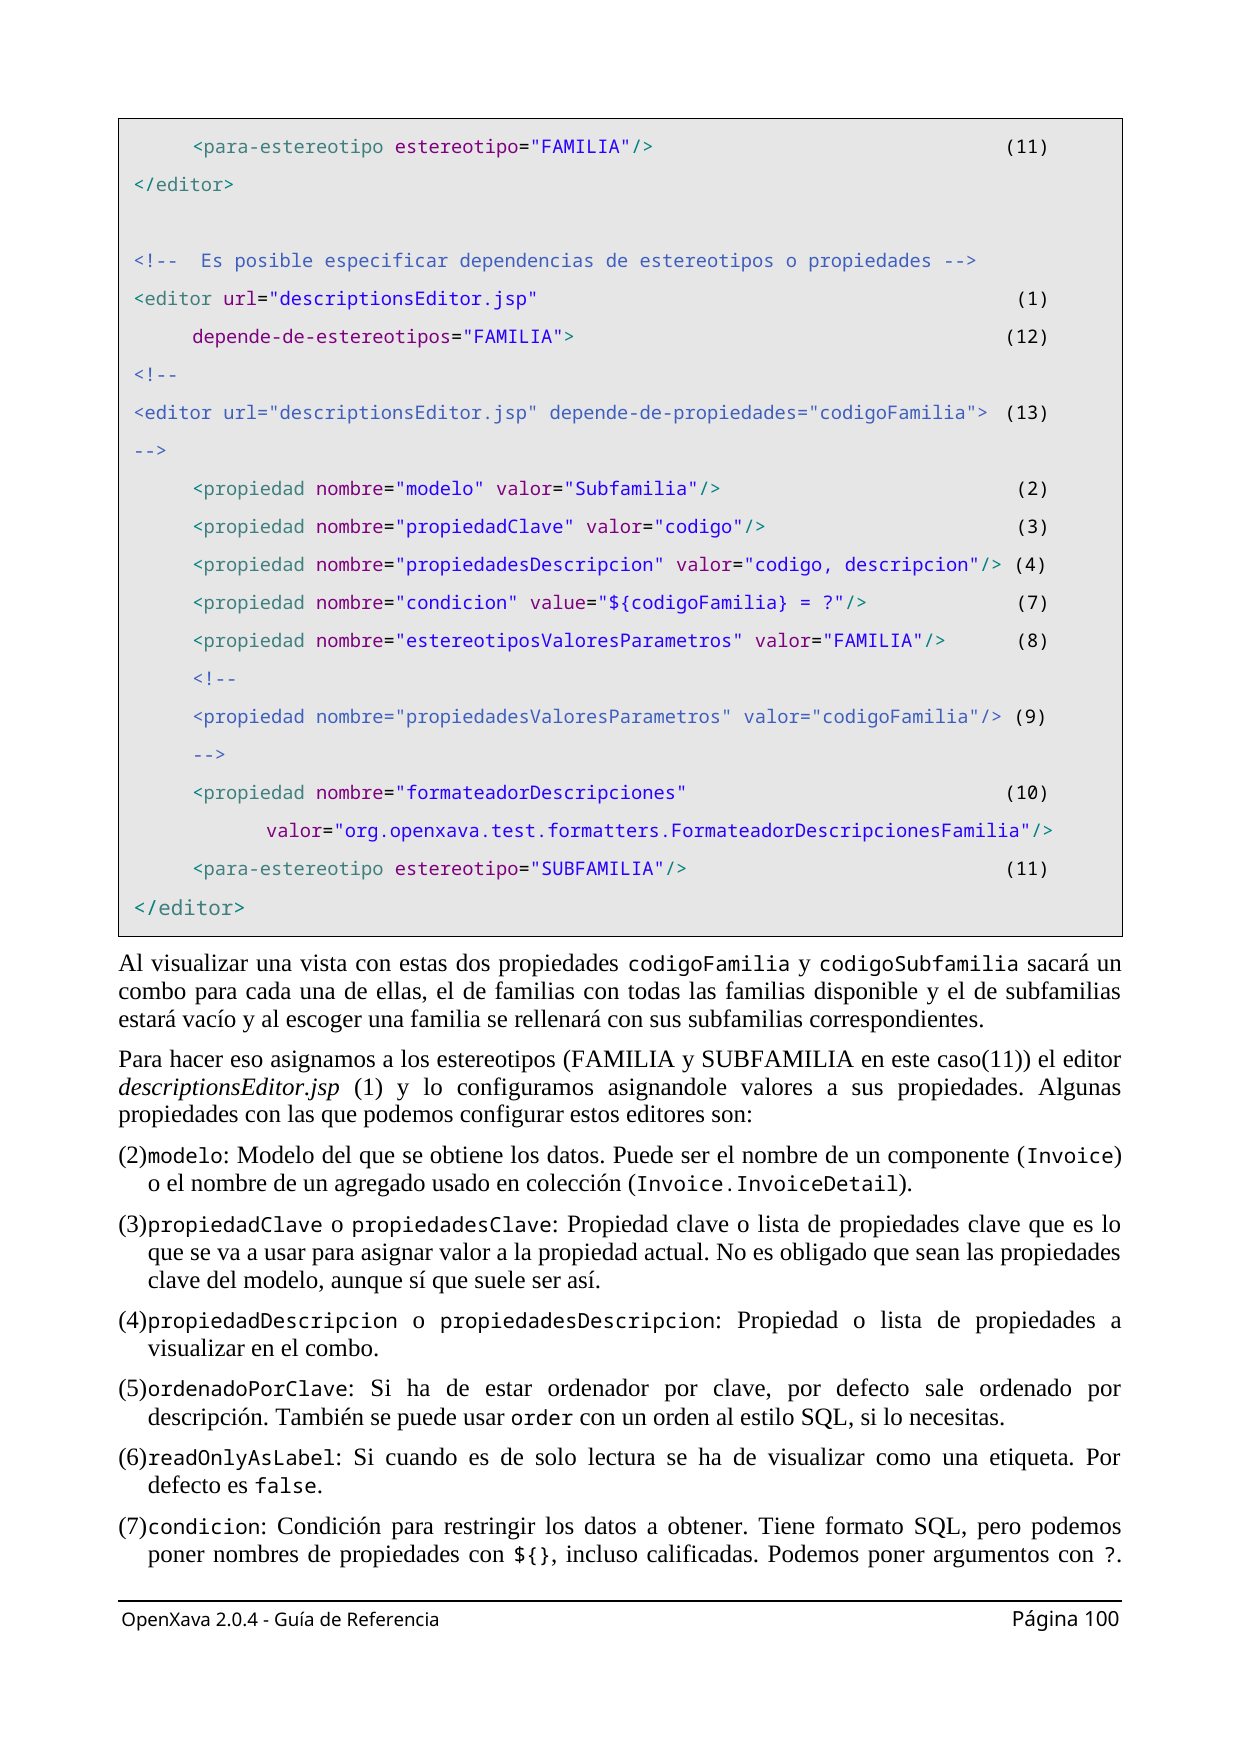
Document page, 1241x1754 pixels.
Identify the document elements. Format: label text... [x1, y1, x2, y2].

text </editor> [119, 878, 1122, 936]
text <para-estereotipo estereotipo="SUBFAMILIA"/> (11) [119, 841, 1122, 878]
text Para hacer eso asignamos a los estereotipos (FAMILIA y SUBFAMILIA en este caso(11)) el editor descriptionsEditor.jsp (1) y lo configuramos asignandole valores a sus propiedades. Algunas propiedades con las que podemos configurar estos editores son: [118, 1045, 1122, 1128]
text <propiedad nombre="estereotiposValoresParametros" valor="FAMILIA"/> (8) [119, 612, 1122, 650]
text depende-de-estereotipos="FAMILIA"> (12) [119, 308, 1122, 346]
list condicion: Condición para restringir los datos a obtener. Tiene formato SQL, pero podemos poner nombres de propiedades con ${}, incluso calificadas. Podemos poner argumentos con ?. [118, 1512, 1122, 1569]
text <!-- [119, 346, 1122, 384]
text </editor> [119, 156, 1122, 194]
text valor="org.openxava.test.formatters.FormateadorDescripcionesFamilia"/> [119, 802, 1122, 841]
text <propiedad nombre="propiedadesValoresParametros" valor="codigoFamilia"/> (9) [119, 688, 1122, 726]
text <!-- Es posible especificar dependencias de estereotipos o propiedades --> [119, 232, 1122, 270]
text --> [119, 726, 1122, 764]
text <editor url="descriptionsEditor.jsp" depende-de-propiedades="codigoFamilia"> (13) [119, 384, 1122, 422]
list propiedadClave o propiedadesClave: Propiedad clave o lista de propiedades clave que es lo que se va a usar para asignar valor a la propiedad actual. No es obligado que sean las propiedades clave del modelo, aunque sí que suele ser así. [118, 1210, 1122, 1293]
text <!-- [119, 650, 1122, 688]
text <propiedad nombre="propiedadesDescripcion" valor="codigo, descripcion"/> (4) [119, 536, 1122, 574]
list modelo: Modelo del que se obtiene los datos. Puede ser el nombre de un componente (Invoice) o el nombre de un agregado usado en colección (Invoice.InvoiceDetail). [118, 1141, 1122, 1197]
text Al visualizar una vista con estas dos propiedades codigoFamilia y codigoSubfamilia sacará un combo para cada una de ellas, el de familias con todas las familias disponible y el de subfamilias estará vacío y al escoger una familia se rellenará con sus subfamilias correspondientes. [118, 949, 1122, 1033]
list ordenadoPorClave: Si ha de estar ordenador por clave, por defecto sale ordenado por descripción. También se puede usar order con un orden al estilo SQL, si lo necesitas. [118, 1374, 1122, 1431]
list readOnlyAsLabel: Si cuando es de solo lectura se ha de visualizar como una etiqueta. Por defecto es false. [118, 1443, 1122, 1500]
text <para-estereotipo estereotipo="FAMILIA"/> (11) [119, 119, 1122, 156]
text <propiedad nombre="propiedadClave" valor="codigo"/> (3) [119, 498, 1122, 536]
list propiedadDescripcion o propiedadesDescripcion: Propiedad o lista de propiedades a visualizar en el combo. [118, 1306, 1122, 1362]
text <editor url="descriptionsEditor.jsp" (1) [119, 270, 1122, 308]
text <propiedad nombre="modelo" valor="Subfamilia"/> (2) [119, 460, 1122, 498]
text <propiedad nombre="condicion" value="${codigoFamilia} = ?"/> (7) [119, 574, 1122, 612]
text <propiedad nombre="formateadorDescripciones" (10) [119, 764, 1122, 802]
text --> [119, 422, 1122, 460]
